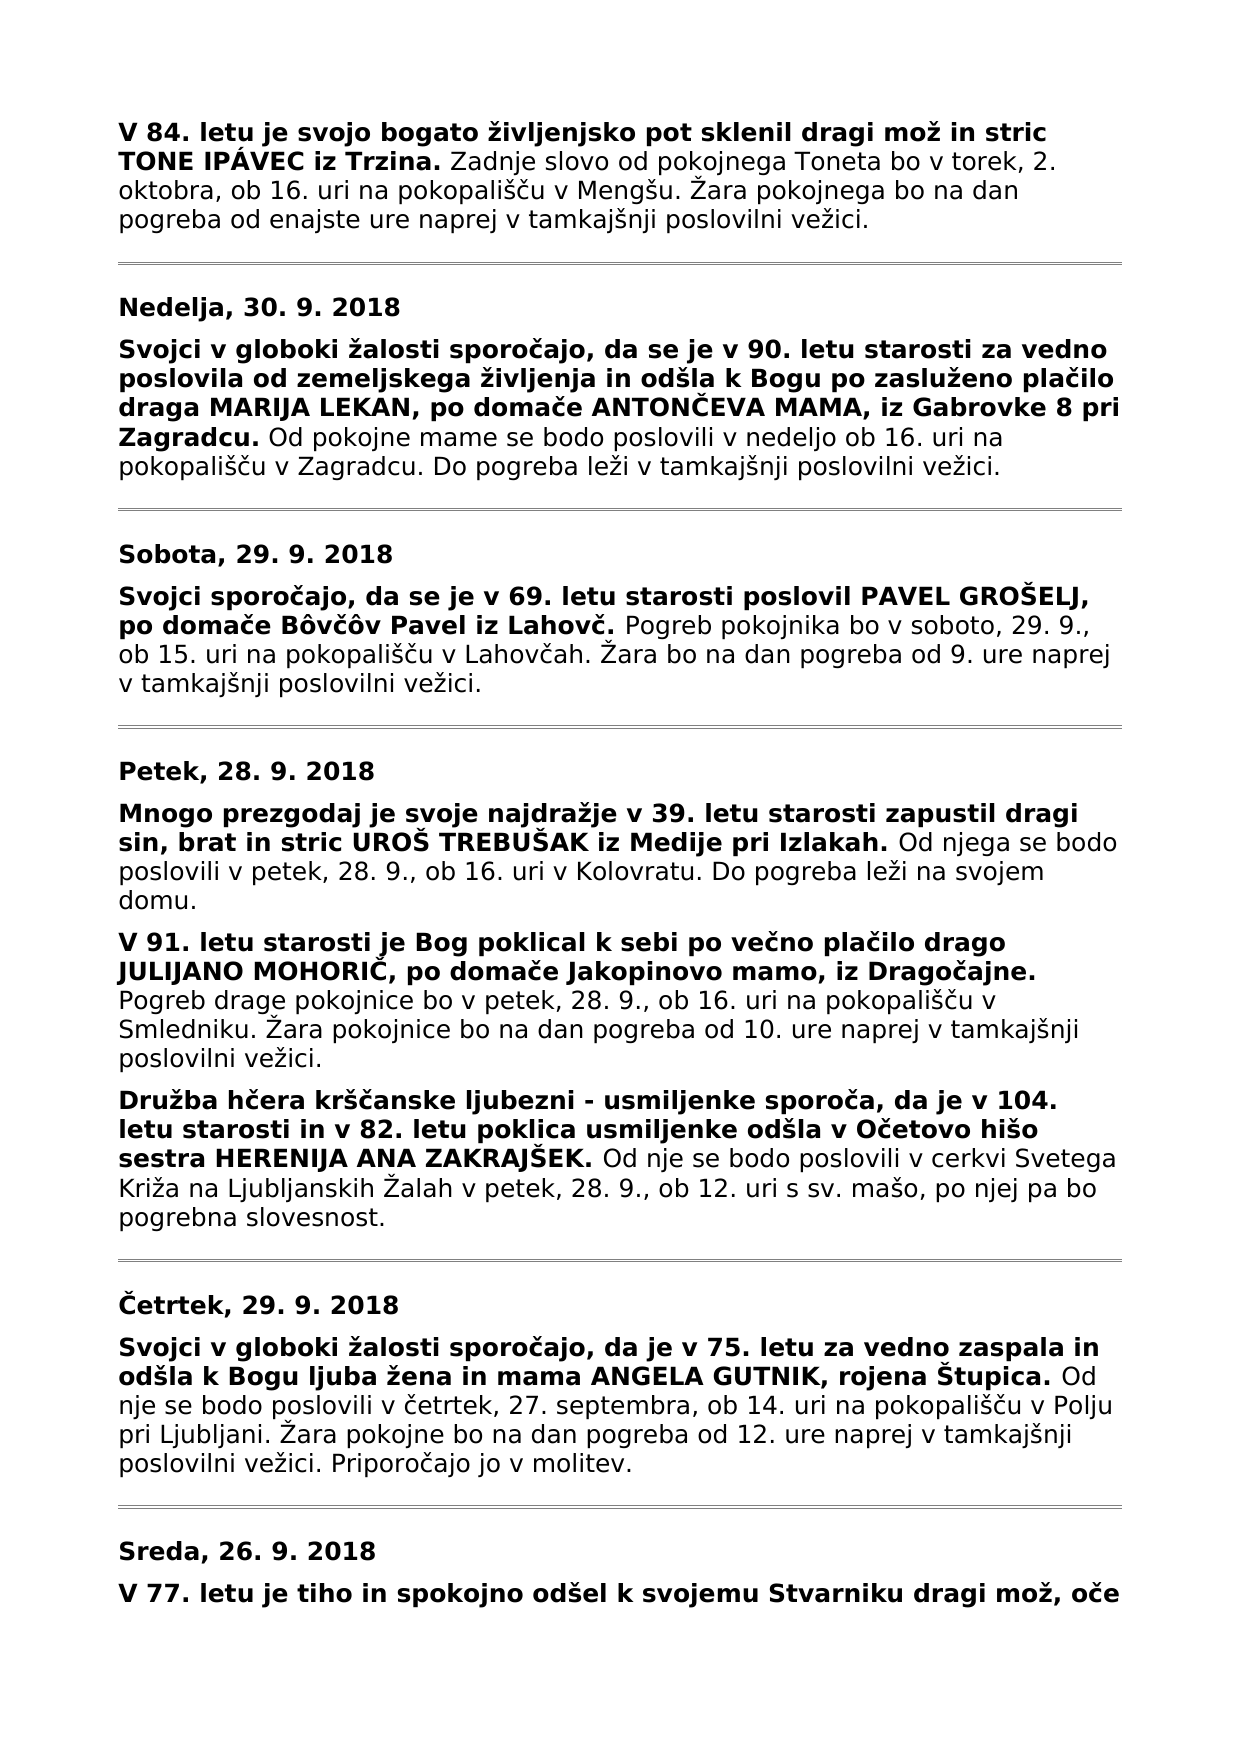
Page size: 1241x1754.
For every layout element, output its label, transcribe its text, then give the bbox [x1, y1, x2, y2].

text Četrtek, 29. 9. 2018 [118, 1291, 1122, 1320]
text Svojci sporočajo, da se je v 69. letu starosti poslovil PAVEL GROŠELJ, po domače Bôvčôv Pavel iz Lahovč. Pogreb pokojnika bo v soboto, 29. 9., ob 15. uri na pokopališču v Lahovčah. Žara bo na dan pogreba od 9. ure naprej v tamkajšnji poslovilni vežici. [118, 582, 1122, 698]
text Svojci v globoki žalosti sporočajo, da je v 75. letu za vedno zaspala in odšla k Bogu ljuba žena in mama ANGELA GUTNIK, rojena Štupica. Od nje se bodo poslovili v četrtek, 27. septembra, ob 14. uri na pokopališču v Polju pri Ljubljani. Žara pokojne bo na dan pogreba od 12. ure naprej v tamkajšnji poslovilni vežici. Priporočajo jo v molitev. [118, 1333, 1122, 1478]
text Družba hčera krščanske ljubezni - usmiljenke sporoča, da je v 104. letu starosti in v 82. letu poklica usmiljenke odšla v Očetovo hišo sestra HERENIJA ANA ZAKRAJŠEK. Od nje se bodo poslovili v cerkvi Svetega Križa na Ljubljanskih Žalah v petek, 28. 9., ob 12. uri s sv. mašo, po njej pa bo pogrebna slovesnost. [118, 1086, 1122, 1232]
text Mnogo prezgodaj je svoje najdražje v 39. letu starosti zapustil dragi sin, brat in stric UROŠ TREBUŠAK iz Medije pri Izlakah. Od njega se bodo poslovili v petek, 28. 9., ob 16. uri v Kolovratu. Do pogreba leži na svojem domu. [118, 799, 1122, 916]
text Sreda, 26. 9. 2018 [118, 1537, 1122, 1567]
text V 77. letu je tiho in spokojno odšel k svojemu Stvarniku dragi mož, oče [118, 1579, 1122, 1608]
text Sobota, 29. 9. 2018 [118, 540, 1122, 569]
text Petek, 28. 9. 2018 [118, 757, 1122, 786]
text V 91. letu starosti je Bog poklical k sebi po večno plačilo drago JULIJANO MOHORIČ, po domače Jakopinovo mamo, iz Dragočajne. Pogreb drage pokojnice bo v petek, 28. 9., ob 16. uri na pokopališču v Smledniku. Žara pokojnice bo na dan pogreba od 10. ure naprej v tamkajšnji poslovilni vežici. [118, 928, 1122, 1074]
text Nedelja, 30. 9. 2018 [118, 294, 1122, 323]
text Svojci v globoki žalosti sporočajo, da se je v 90. letu starosti za vedno poslovila od zemeljskega življenja in odšla k Bogu po zasluženo plačilo draga MARIJA LEKAN, po domače ANTONČEVA MAMA, iz Gabrovke 8 pri Zagradcu. Od pokojne mame se bodo poslovili v nedeljo ob 16. uri na pokopališču v Zagradcu. Do pogreba leži v tamkajšnji poslovilni vežici. [118, 335, 1122, 481]
text V 84. letu je svojo bogato življenjsko pot sklenil dragi mož in stric TONE IPÁVEC iz Trzina. Zadnje slovo od pokojnega Toneta bo v torek, 2. oktobra, ob 16. uri na pokopališču v Mengšu. Žara pokojnega bo na dan pogreba od enajste ure naprej v tamkajšnji poslovilni vežici. [118, 118, 1122, 235]
